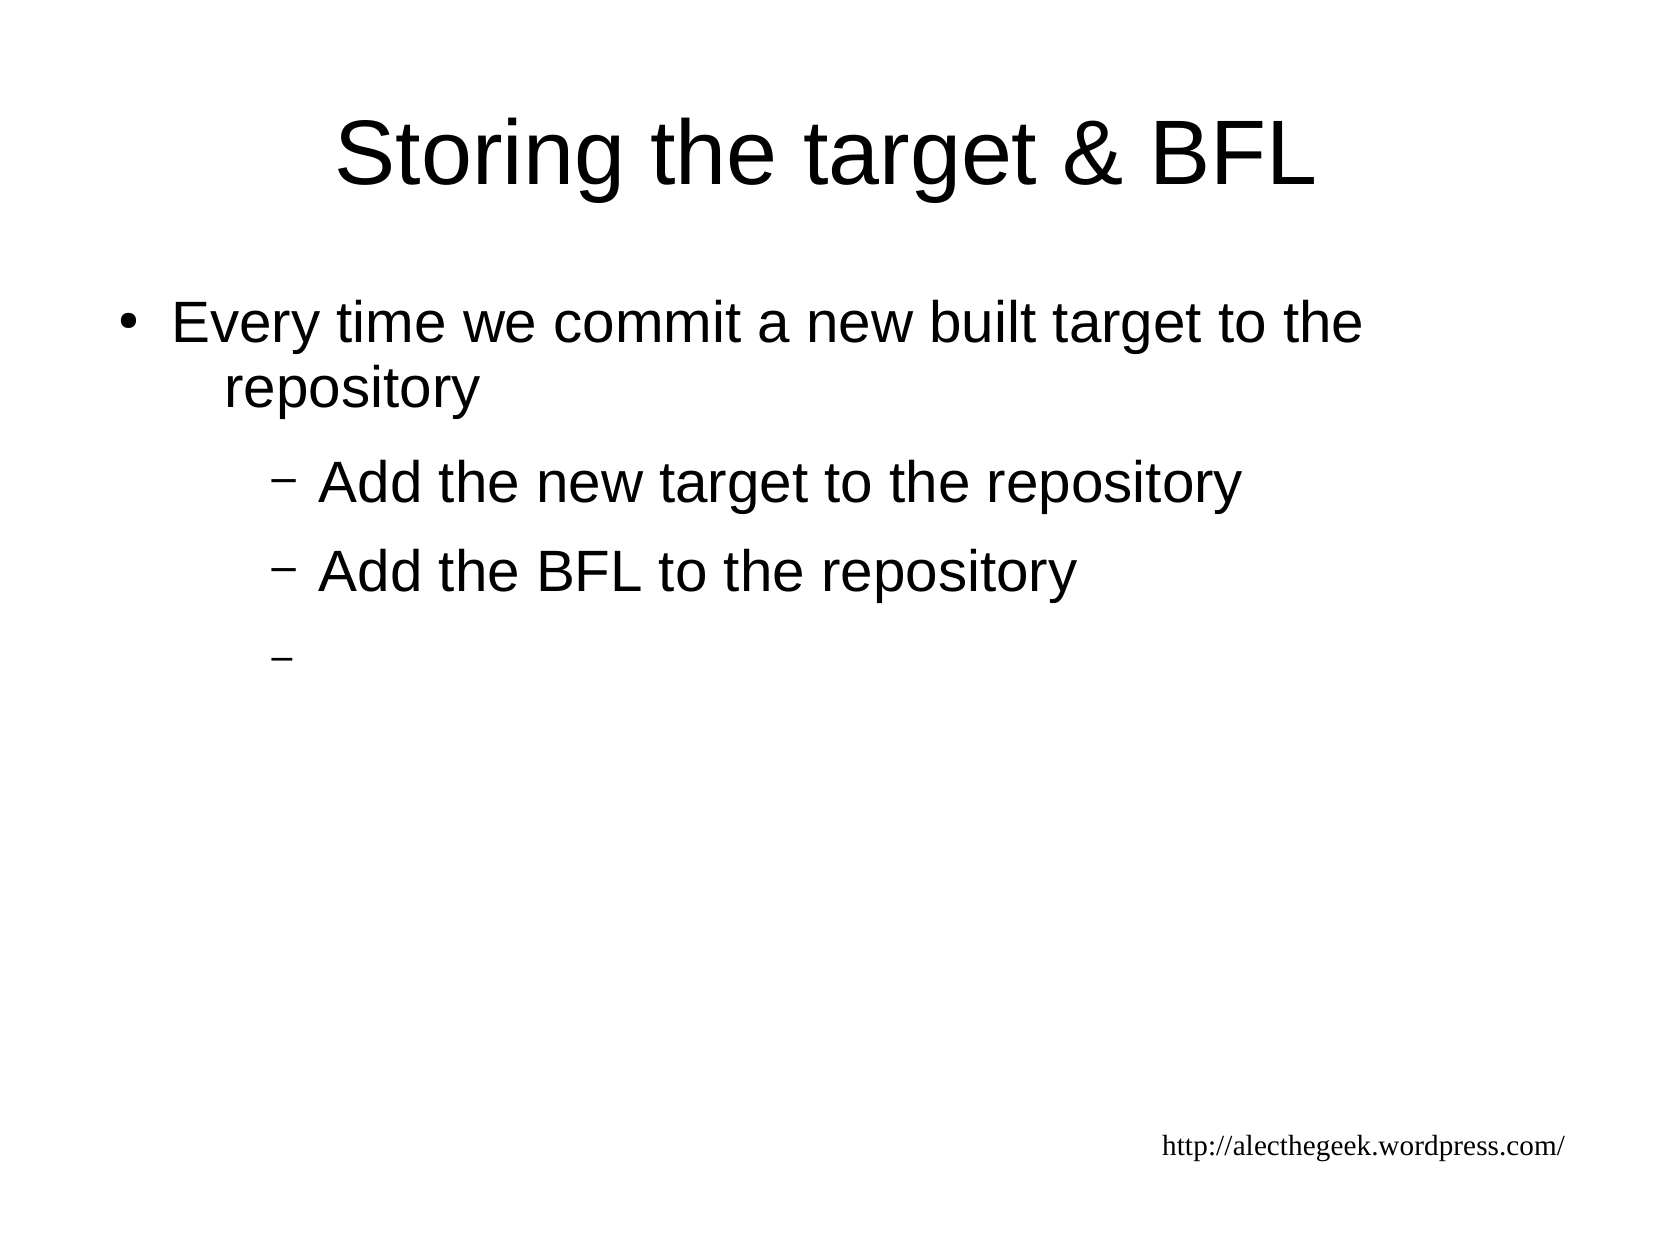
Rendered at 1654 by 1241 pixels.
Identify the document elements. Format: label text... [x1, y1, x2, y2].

title Storing the target & BFL [82, 49, 1571, 257]
list Every time we commit a new built target to the repository Add the new target to the repository Add the BFL to the repository [82, 290, 1571, 1109]
